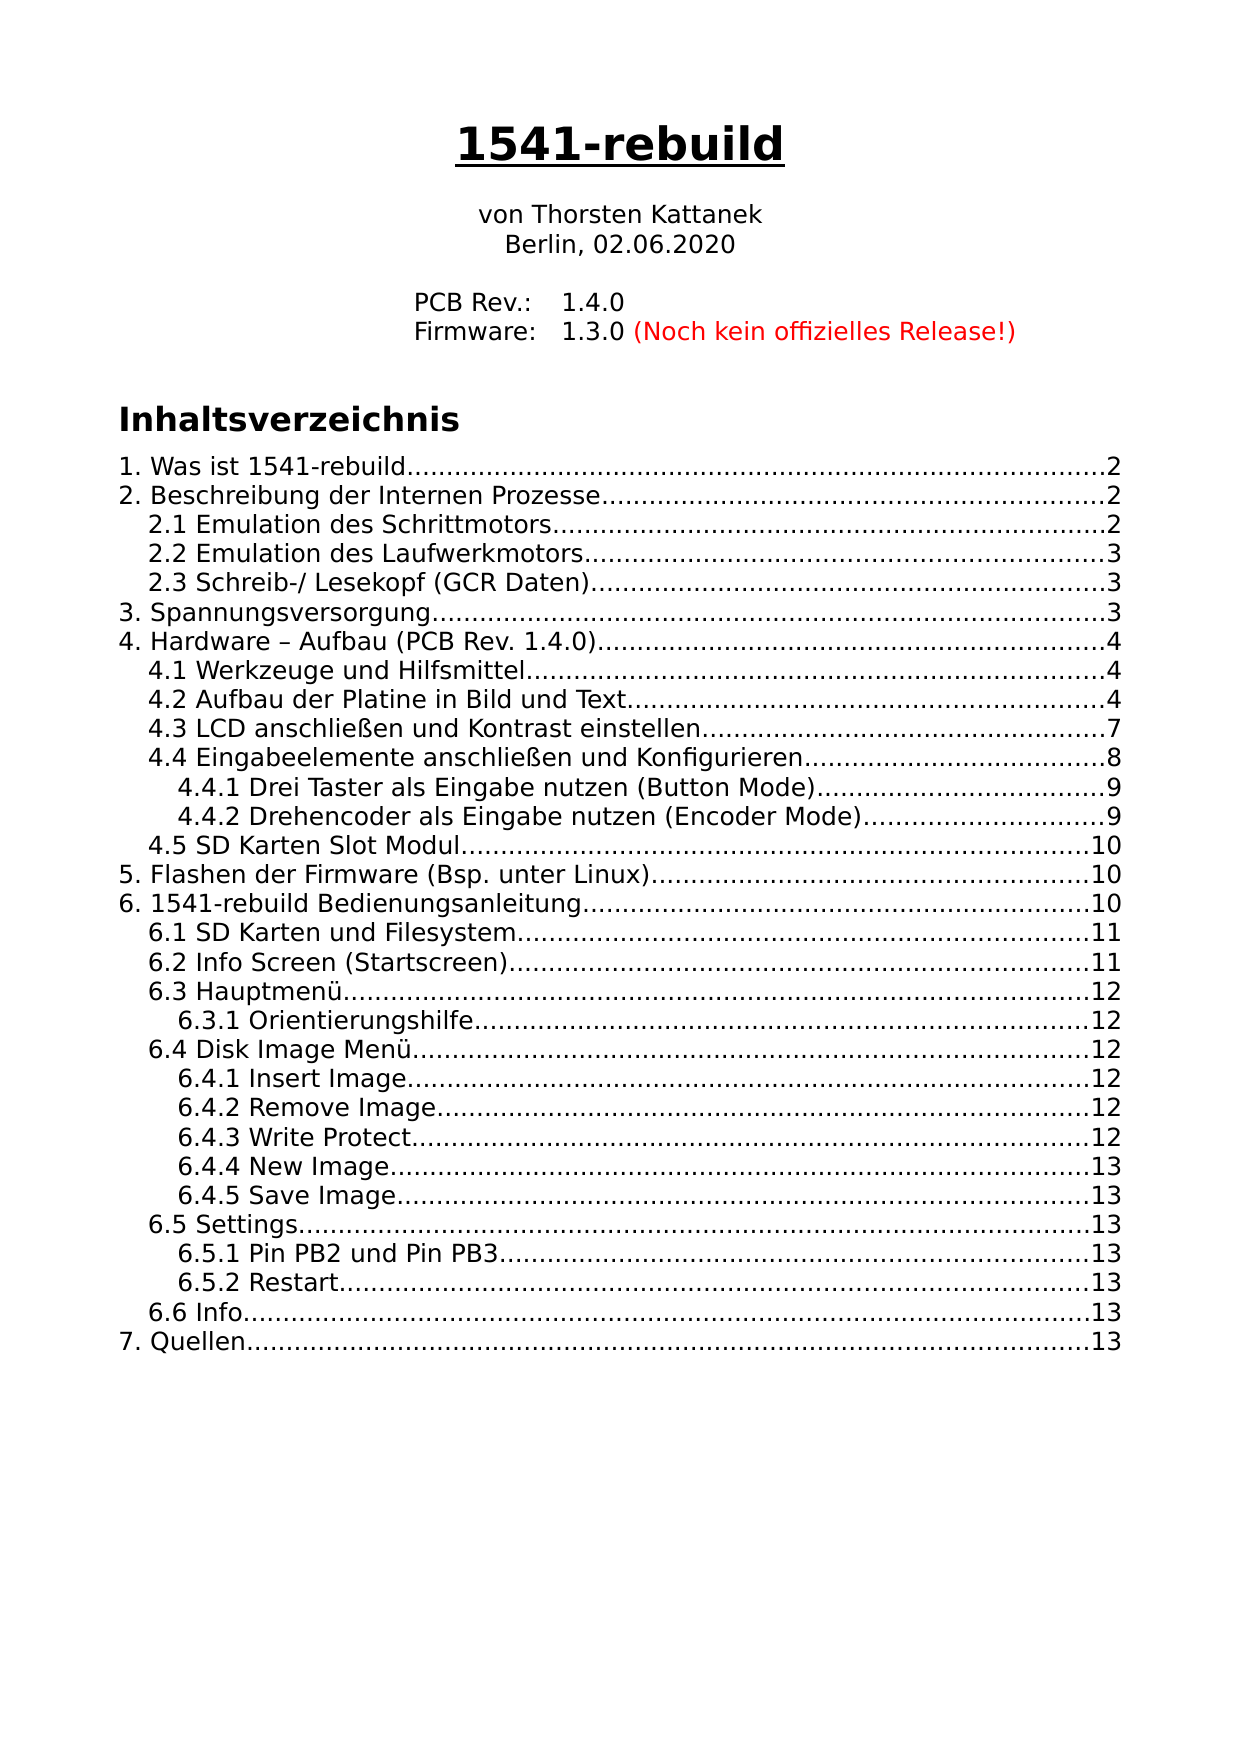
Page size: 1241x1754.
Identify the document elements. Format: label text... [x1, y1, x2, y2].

text 4.4 Eingabeelemente anschließen und Konfigurieren 8 [148, 744, 1122, 773]
text 4.1 Werkzeuge und Hilfsmittel 4 [148, 656, 1122, 685]
text 2.2 Emulation des Laufwerkmotors 3 [148, 539, 1122, 569]
text 6.5.1 Pin PB2 und Pin PB3 13 [177, 1239, 1122, 1269]
text 3. Spannungsversorgung 3 [118, 598, 1122, 627]
text Firmware: 1.3.0 (Noch kein offizielles Release!) [118, 317, 1122, 346]
text 6.6 Info 13 [148, 1298, 1122, 1327]
text 6. 1541-rebuild Bedienungsanleitung 10 [118, 889, 1122, 919]
text PCB Rev.: 1.4.0 [118, 288, 1122, 317]
text 2.3 Schreib-/ Lesekopf (GCR Daten) 3 [148, 569, 1122, 598]
text Berlin, 02.06.2020 [118, 230, 1122, 259]
text 4.2 Aufbau der Platine in Bild und Text 4 [148, 685, 1122, 714]
text 4.3 LCD anschließen und Kontrast einstellen 7 [148, 714, 1122, 744]
text 6.3.1 Orientierungshilfe 12 [177, 1006, 1122, 1035]
text von Thorsten Kattanek [118, 201, 1122, 230]
text 6.3 Hauptmenü 12 [148, 977, 1122, 1006]
subtitle Inhaltsverzeichnis [118, 401, 1122, 439]
text 4.4.2 Drehencoder als Eingabe nutzen (Encoder Mode) 9 [177, 802, 1122, 831]
text 1541-rebuild [118, 118, 1122, 171]
text 6.1 SD Karten und Filesystem 11 [148, 919, 1122, 948]
text 6.5 Settings 13 [148, 1210, 1122, 1239]
text 2.1 Emulation des Schrittmotors 2 [148, 510, 1122, 539]
text 6.4.3 Write Protect 12 [177, 1123, 1122, 1152]
text 7. Quellen 13 [118, 1327, 1122, 1356]
text 6.4.2 Remove Image 12 [177, 1094, 1122, 1123]
text 6.4 Disk Image Menü 12 [148, 1035, 1122, 1064]
text 2. Beschreibung der Internen Prozesse 2 [118, 481, 1122, 510]
text 6.5.2 Restart 13 [177, 1269, 1122, 1298]
text 1. Was ist 1541-rebuild 2 [118, 452, 1122, 481]
text 4. Hardware – Aufbau (PCB Rev. 1.4.0) 4 [118, 627, 1122, 656]
text 4.5 SD Karten Slot Modul 10 [148, 831, 1122, 860]
text 5. Flashen der Firmware (Bsp. unter Linux) 10 [118, 860, 1122, 889]
text 6.4.5 Save Image 13 [177, 1181, 1122, 1210]
text 4.4.1 Drei Taster als Eingabe nutzen (Button Mode) 9 [177, 773, 1122, 802]
text 6.4.4 New Image 13 [177, 1152, 1122, 1181]
text 6.4.1 Insert Image 12 [177, 1064, 1122, 1094]
text 6.2 Info Screen (Startscreen) 11 [148, 948, 1122, 977]
